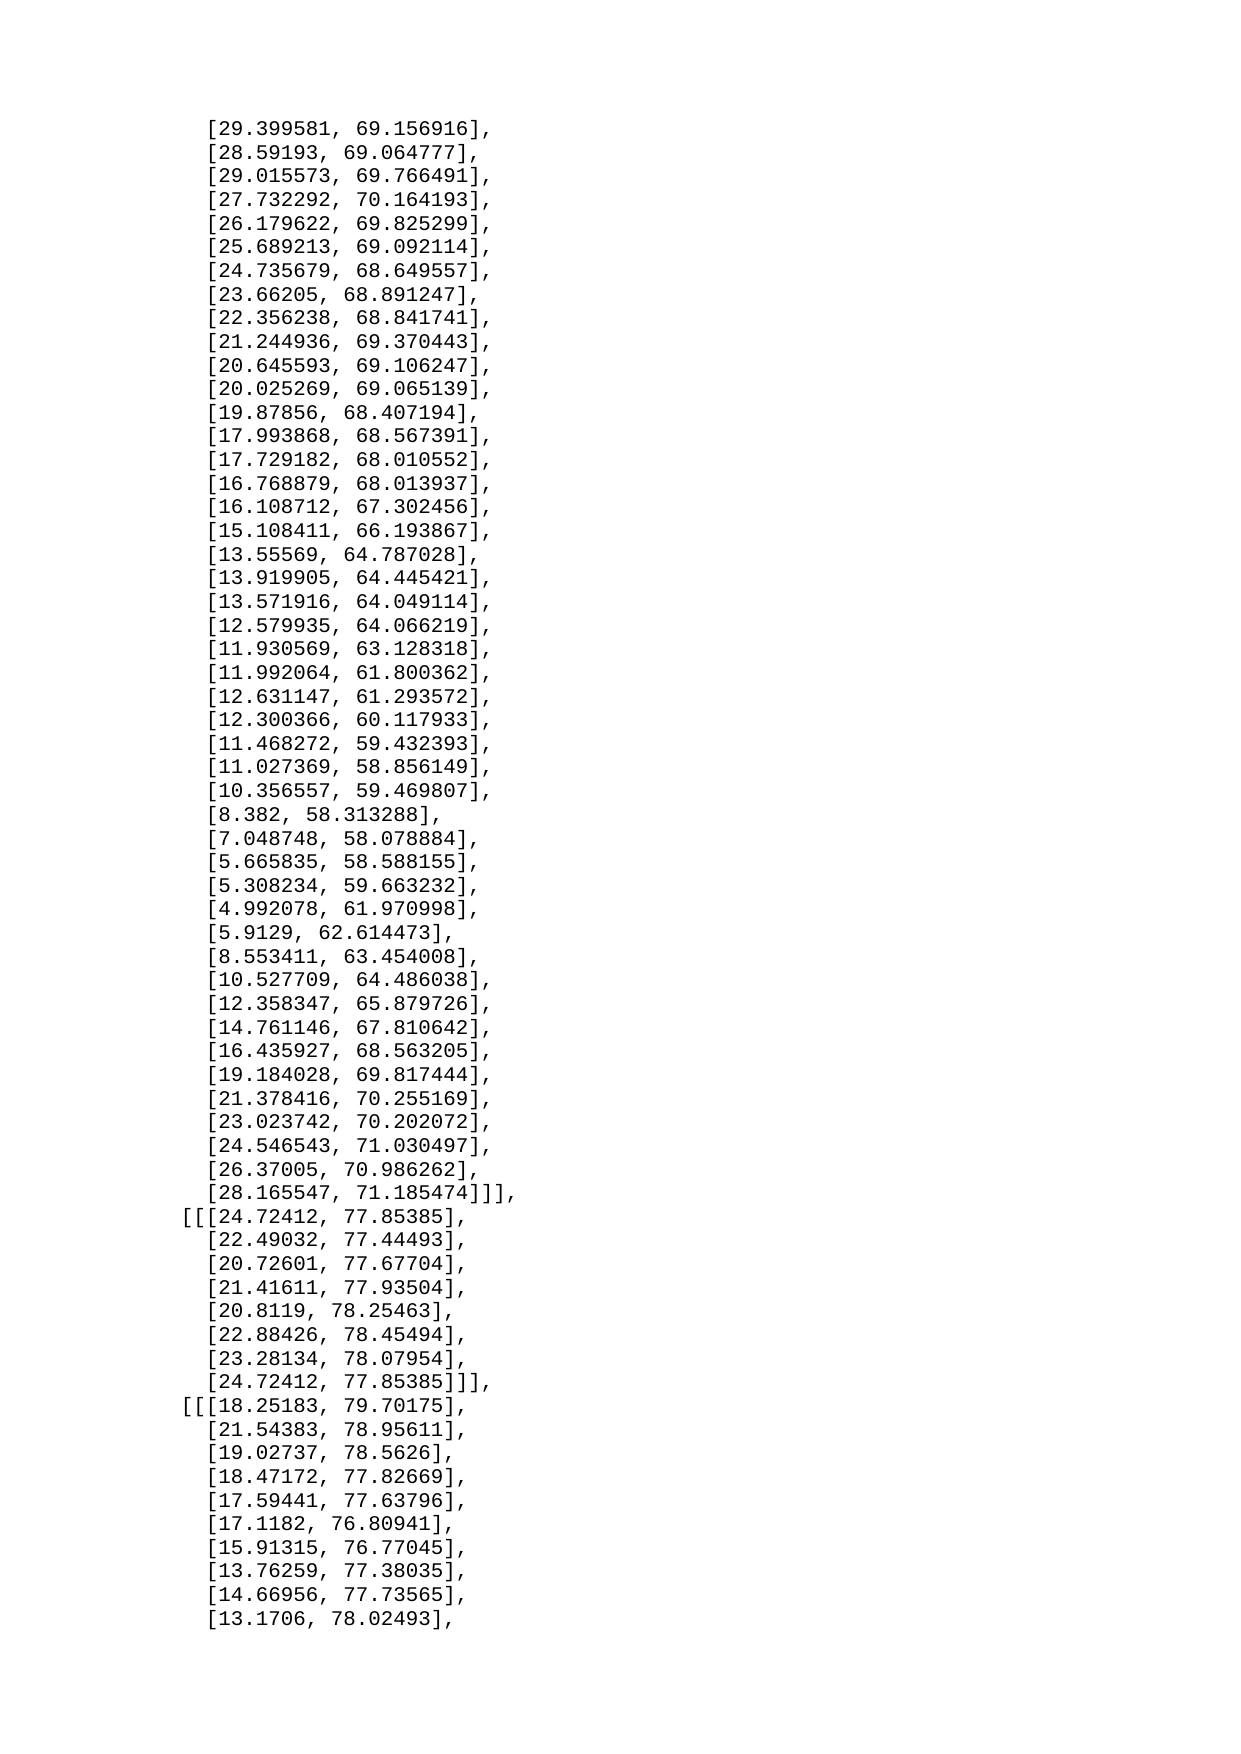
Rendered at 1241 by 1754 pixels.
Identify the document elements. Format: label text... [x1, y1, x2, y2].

text [5.665835, 58.588155], [118, 851, 1122, 875]
text [12.358347, 65.879726], [118, 993, 1122, 1017]
text [20.645593, 69.106247], [118, 354, 1122, 378]
text [17.729182, 68.010552], [118, 449, 1122, 473]
text [11.468272, 59.432393], [118, 733, 1122, 757]
text [19.02737, 78.5626], [118, 1442, 1122, 1466]
text [19.87856, 68.407194], [118, 402, 1122, 426]
text [7.048748, 58.078884], [118, 827, 1122, 851]
text [13.1706, 78.02493], [118, 1608, 1122, 1631]
text [11.992064, 61.800362], [118, 662, 1122, 686]
text [5.9129, 62.614473], [118, 922, 1122, 946]
text [22.49032, 77.44493], [118, 1229, 1122, 1253]
text [4.992078, 61.970998], [118, 898, 1122, 922]
text [15.91315, 76.77045], [118, 1537, 1122, 1561]
text [23.66205, 68.891247], [118, 284, 1122, 307]
text [16.768879, 68.013937], [118, 473, 1122, 496]
text [23.023742, 70.202072], [118, 1111, 1122, 1135]
text [11.930569, 63.128318], [118, 638, 1122, 662]
text [19.184028, 69.817444], [118, 1064, 1122, 1088]
text [17.1182, 76.80941], [118, 1513, 1122, 1537]
text [10.356557, 59.469807], [118, 780, 1122, 804]
text [[[18.25183, 79.70175], [118, 1395, 1122, 1419]
text [21.244936, 69.370443], [118, 331, 1122, 354]
text [13.55569, 64.787028], [118, 544, 1122, 567]
text [13.571916, 64.049114], [118, 591, 1122, 615]
text [11.027369, 58.856149], [118, 757, 1122, 780]
text [22.88426, 78.45494], [118, 1324, 1122, 1348]
text [13.76259, 77.38035], [118, 1561, 1122, 1584]
text [16.435927, 68.563205], [118, 1040, 1122, 1064]
text [14.761146, 67.810642], [118, 1017, 1122, 1040]
text [21.378416, 70.255169], [118, 1088, 1122, 1111]
text [8.553411, 63.454008], [118, 946, 1122, 969]
text [16.108712, 67.302456], [118, 496, 1122, 520]
text [26.179622, 69.825299], [118, 213, 1122, 236]
text [24.546543, 71.030497], [118, 1135, 1122, 1158]
text [28.165547, 71.185474]]], [118, 1182, 1122, 1206]
text [12.579935, 64.066219], [118, 615, 1122, 638]
text [24.735679, 68.649557], [118, 260, 1122, 284]
text [29.399581, 69.156916], [118, 118, 1122, 142]
text [27.732292, 70.164193], [118, 189, 1122, 213]
text [28.59193, 69.064777], [118, 142, 1122, 165]
text [20.025269, 69.065139], [118, 378, 1122, 402]
text [12.300366, 60.117933], [118, 709, 1122, 733]
text [5.308234, 59.663232], [118, 875, 1122, 898]
text [17.993868, 68.567391], [118, 426, 1122, 449]
text [13.919905, 64.445421], [118, 567, 1122, 591]
text [10.527709, 64.486038], [118, 969, 1122, 993]
text [25.689213, 69.092114], [118, 236, 1122, 260]
text [29.015573, 69.766491], [118, 165, 1122, 189]
text [18.47172, 77.82669], [118, 1466, 1122, 1489]
text [22.356238, 68.841741], [118, 307, 1122, 331]
text [14.66956, 77.73565], [118, 1584, 1122, 1608]
text [23.28134, 78.07954], [118, 1348, 1122, 1371]
text [17.59441, 77.63796], [118, 1489, 1122, 1513]
text [12.631147, 61.293572], [118, 686, 1122, 709]
text [21.54383, 78.95611], [118, 1419, 1122, 1442]
text [20.72601, 77.67704], [118, 1253, 1122, 1277]
text [20.8119, 78.25463], [118, 1300, 1122, 1324]
text [15.108411, 66.193867], [118, 520, 1122, 544]
text [24.72412, 77.85385]]], [118, 1371, 1122, 1395]
text [8.382, 58.313288], [118, 804, 1122, 827]
text [21.41611, 77.93504], [118, 1277, 1122, 1300]
text [26.37005, 70.986262], [118, 1158, 1122, 1182]
text [[[24.72412, 77.85385], [118, 1206, 1122, 1229]
